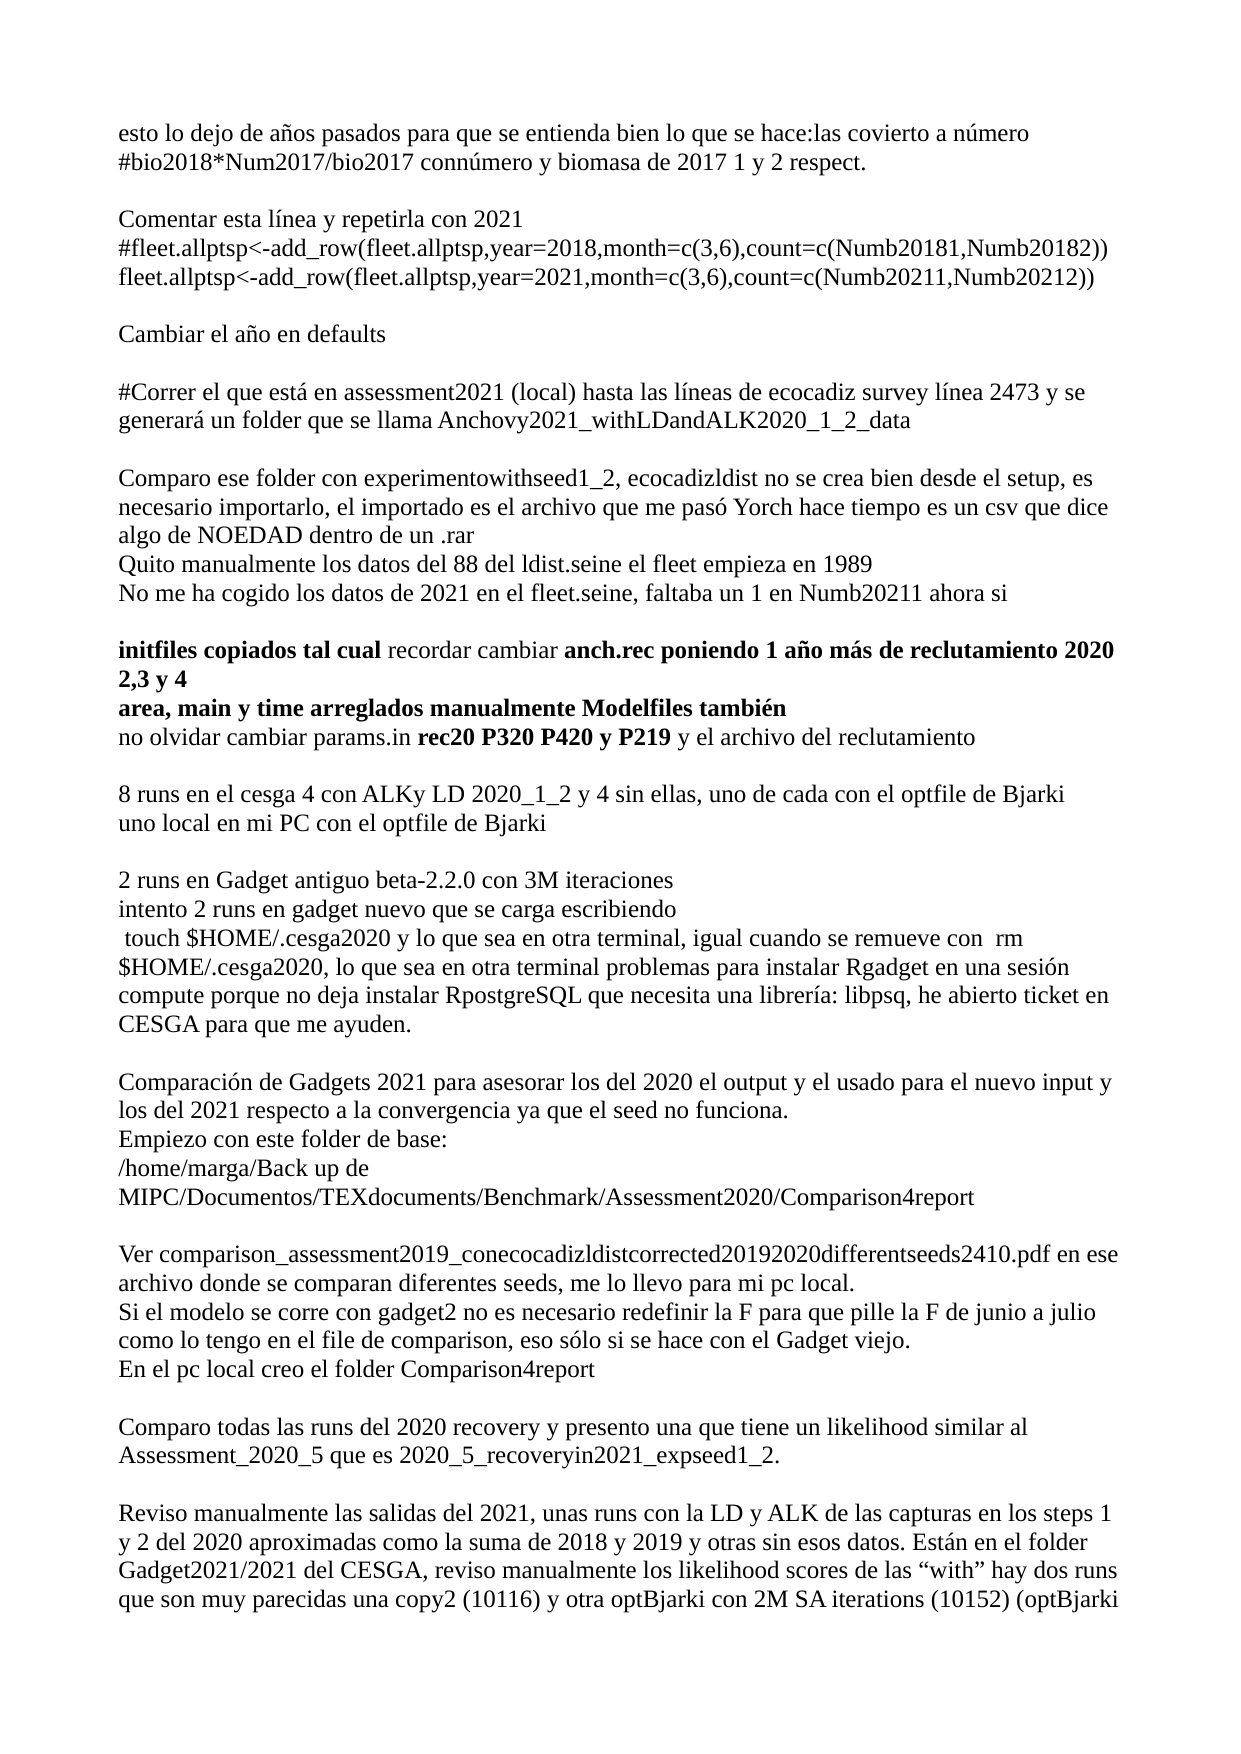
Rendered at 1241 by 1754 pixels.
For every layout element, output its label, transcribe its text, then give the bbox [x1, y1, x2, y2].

text #fleet.allptsp<-add_row(fleet.allptsp,year=2018,month=c(3,6),count=c(Numb20181,Numb20182)) [118, 233, 1122, 262]
text initfiles copiados tal cual recordar cambiar anch.rec poniendo 1 año más de reclutamiento 2020 2,3 y 4 [118, 636, 1122, 693]
text fleet.allptsp<-add_row(fleet.allptsp,year=2021,month=c(3,6),count=c(Numb20211,Numb20212)) [118, 262, 1122, 291]
text Comparación de Gadgets 2021 para asesorar los del 2020 el output y el usado para el nuevo input y los del 2021 respecto a la convergencia ya que el seed no funciona. [118, 1067, 1122, 1124]
text #Correr el que está en assessment2021 (local) hasta las líneas de ecocadiz survey línea 2473 y se generará un folder que se llama Anchovy2021_withLDandALK2020_1_2_data [118, 377, 1122, 434]
text Cambiar el año en defaults [118, 319, 1122, 348]
text Reviso manualmente las salidas del 2021, unas runs con la LD y ALK de las capturas en los steps 1 y 2 del 2020 aproximadas como la suma de 2018 y 2019 y otras sin esos datos. Están en el folder Gadget2021/2021 del CESGA, reviso manualmente los likelihood scores de las “with” hay dos runs que son muy parecidas una copy2 (10116) y otra optBjarki con 2M SA iterations (10152) (optBjarki [118, 1498, 1122, 1613]
text 2 runs en Gadget antiguo beta-2.2.0 con 3M iteraciones [118, 866, 1122, 894]
text Ver comparison_assessment2019_conecocadizldistcorrected20192020differentseeds2410.pdf en ese archivo donde se comparan diferentes seeds, me lo llevo para mi pc local. [118, 1239, 1122, 1297]
text intento 2 runs en gadget nuevo que se carga escribiendo [118, 894, 1122, 923]
text Si el modelo se corre con gadget2 no es necesario redefinir la F para que pille la F de junio a julio como lo tengo en el file de comparison, eso sólo si se hace con el Gadget viejo. [118, 1297, 1122, 1354]
text uno local en mi PC con el optfile de Bjarki [118, 808, 1122, 837]
text area, main y time arreglados manualmente Modelfiles también [118, 693, 1122, 722]
text Comparo todas las runs del 2020 recovery y presento una que tiene un likelihood similar al Assessment_2020_5 que es 2020_5_recoveryin2021_expseed1_2. [118, 1412, 1122, 1469]
text esto lo dejo de años pasados para que se entienda bien lo que se hace:las covierto a número #bio2018*Num2017/bio2017 connúmero y biomasa de 2017 1 y 2 respect. [118, 118, 1122, 176]
text no olvidar cambiar params.in rec20 P320 P420 y P219 y el archivo del reclutamiento [118, 722, 1122, 751]
text touch $HOME/.cesga2020 y lo que sea en otra terminal, igual cuando se remueve con rm $HOME/.cesga2020, lo que sea en otra terminal problemas para instalar Rgadget en una sesión compute porque no deja instalar RpostgreSQL que necesita una librería: libpsq, he abierto ticket en CESGA para que me ayuden. [118, 923, 1122, 1038]
text Quito manualmente los datos del 88 del ldist.seine el fleet empieza en 1989 [118, 549, 1122, 578]
text Comentar esta línea y repetirla con 2021 [118, 204, 1122, 233]
text En el pc local creo el folder Comparison4report [118, 1354, 1122, 1383]
text /home/marga/Back up de MIPC/Documentos/TEXdocuments/Benchmark/Assessment2020/Comparison4report [118, 1153, 1122, 1211]
text Empiezo con este folder de base: [118, 1124, 1122, 1153]
text No me ha cogido los datos de 2021 en el fleet.seine, faltaba un 1 en Numb20211 ahora si [118, 578, 1122, 607]
text Comparo ese folder con experimentowithseed1_2, ecocadizldist no se crea bien desde el setup, es necesario importarlo, el importado es el archivo que me pasó Yorch hace tiempo es un csv que dice algo de NOEDAD dentro de un .rar [118, 463, 1122, 549]
text 8 runs en el cesga 4 con ALKy LD 2020_1_2 y 4 sin ellas, uno de cada con el optfile de Bjarki [118, 779, 1122, 808]
